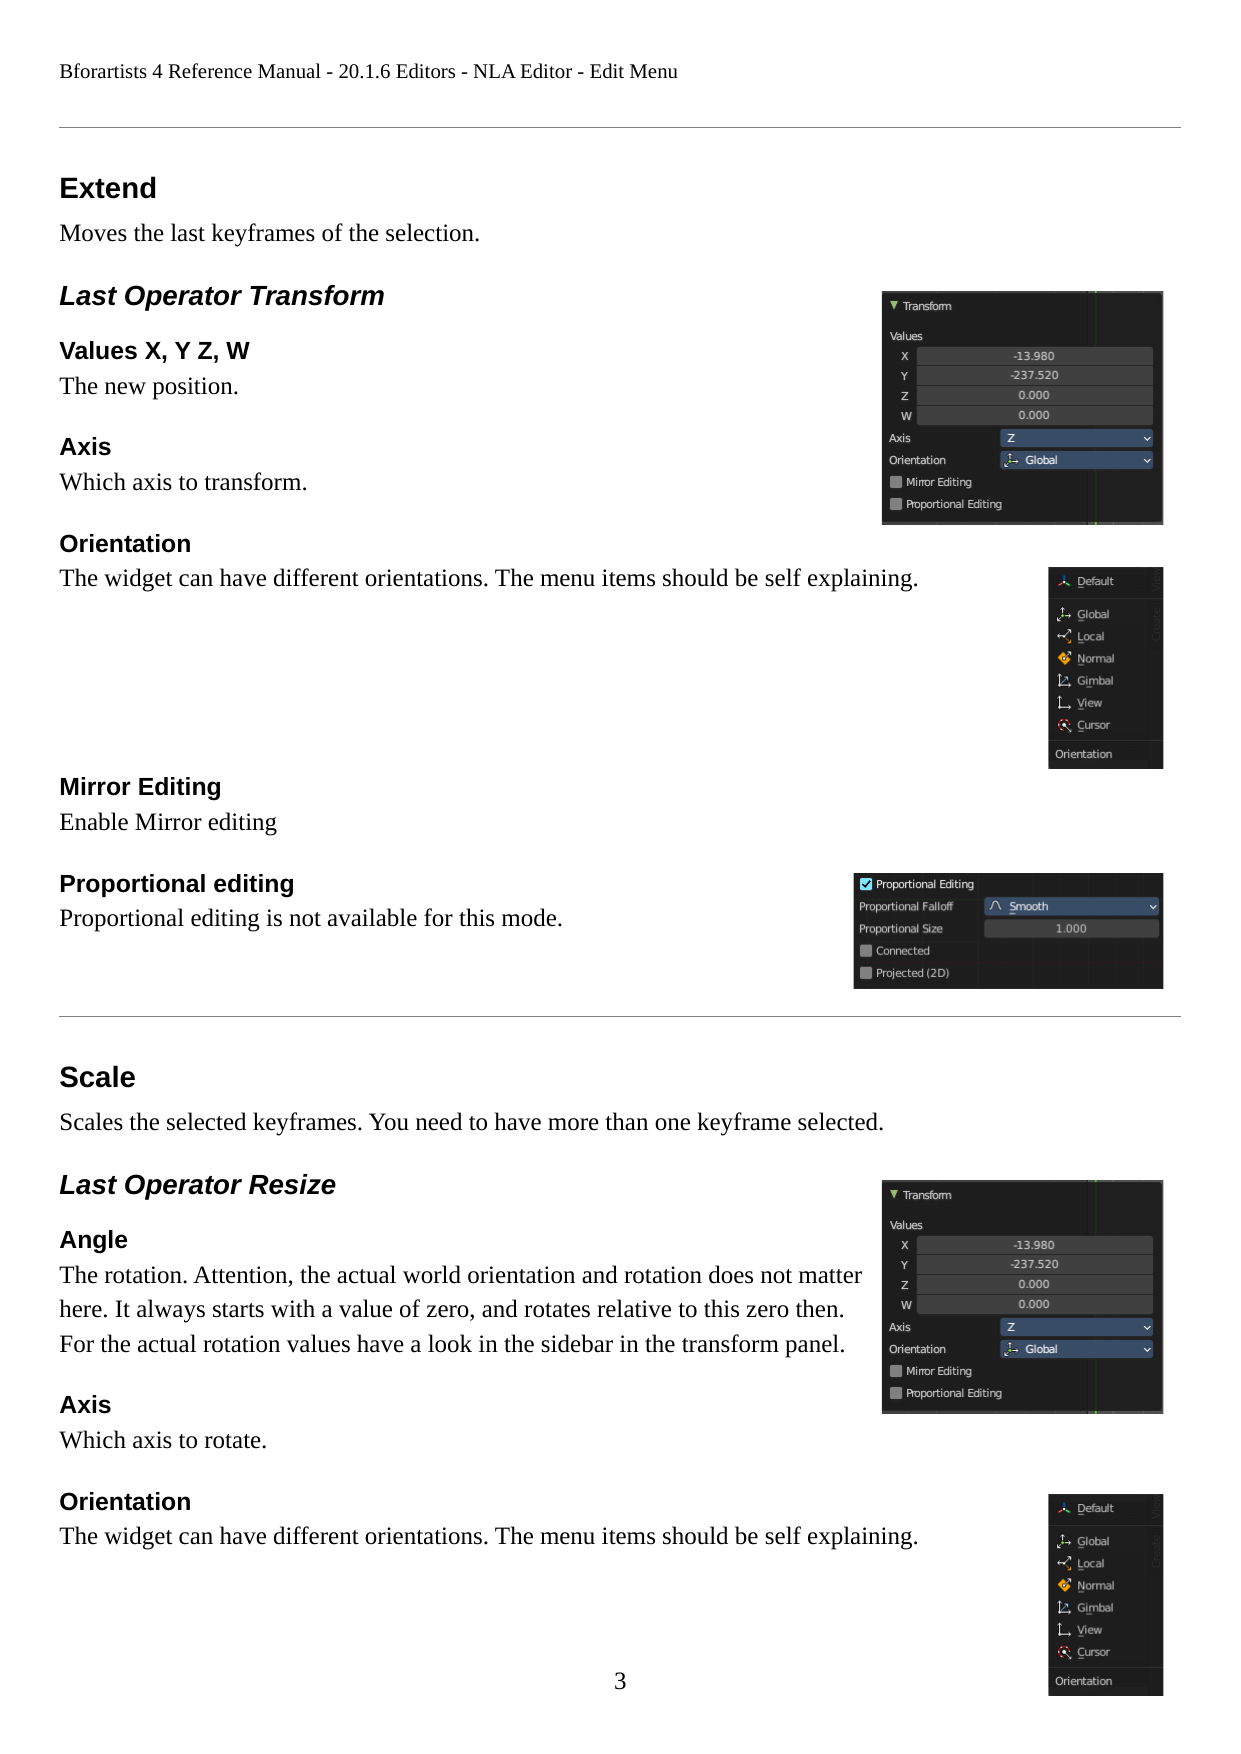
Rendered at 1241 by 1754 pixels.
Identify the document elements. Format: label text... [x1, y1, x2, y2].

picture [853, 873, 1164, 989]
subtitle Extend [59, 171, 1181, 205]
subtitle Orientation [59, 529, 1181, 557]
text Scales the selected keyframes. You need to have more than one keyframe selected. [59, 1107, 1181, 1135]
subtitle Axis [59, 432, 881, 461]
subtitle [1164, 432, 1181, 461]
subtitle Last Operator Resize [59, 1168, 1181, 1200]
subtitle Mirror Editing [59, 772, 1181, 801]
text [1164, 467, 1181, 496]
subtitle Orientation [59, 1487, 1181, 1515]
subtitle Scale [59, 1060, 1181, 1094]
subtitle Values X, Y Z, W [59, 336, 881, 364]
text The widget can have different orientations. The menu items should be self explaining. [59, 1521, 1048, 1550]
text Which axis to rotate. [59, 1425, 1181, 1454]
text Moves the last keyframes of the selection. [59, 218, 1181, 246]
text Proportional editing is not available for this mode. [59, 903, 853, 932]
subtitle [1164, 1225, 1181, 1253]
subtitle Proportional editing [59, 869, 1181, 897]
subtitle Last Operator Transform [59, 279, 1181, 311]
picture [1048, 567, 1164, 769]
picture [1048, 1494, 1164, 1696]
text The rotation. Attention, the actual world orientation and rotation does not matter here. It always starts with a value of zero, and rotates relative to this zero then. For the actual rotation values have a look in the sidebar in the transform panel. [59, 1260, 881, 1357]
text The widget can have different orientations. The menu items should be self explaining. [59, 563, 1181, 592]
text Which axis to transform. [59, 467, 881, 496]
text The new position. [59, 371, 881, 399]
subtitle Angle [59, 1225, 881, 1253]
picture [881, 291, 1164, 525]
text [1164, 371, 1181, 399]
subtitle [1164, 336, 1181, 364]
picture [881, 1180, 1164, 1414]
text Enable Mirror editing [59, 807, 1181, 836]
subtitle Axis [59, 1390, 1181, 1419]
